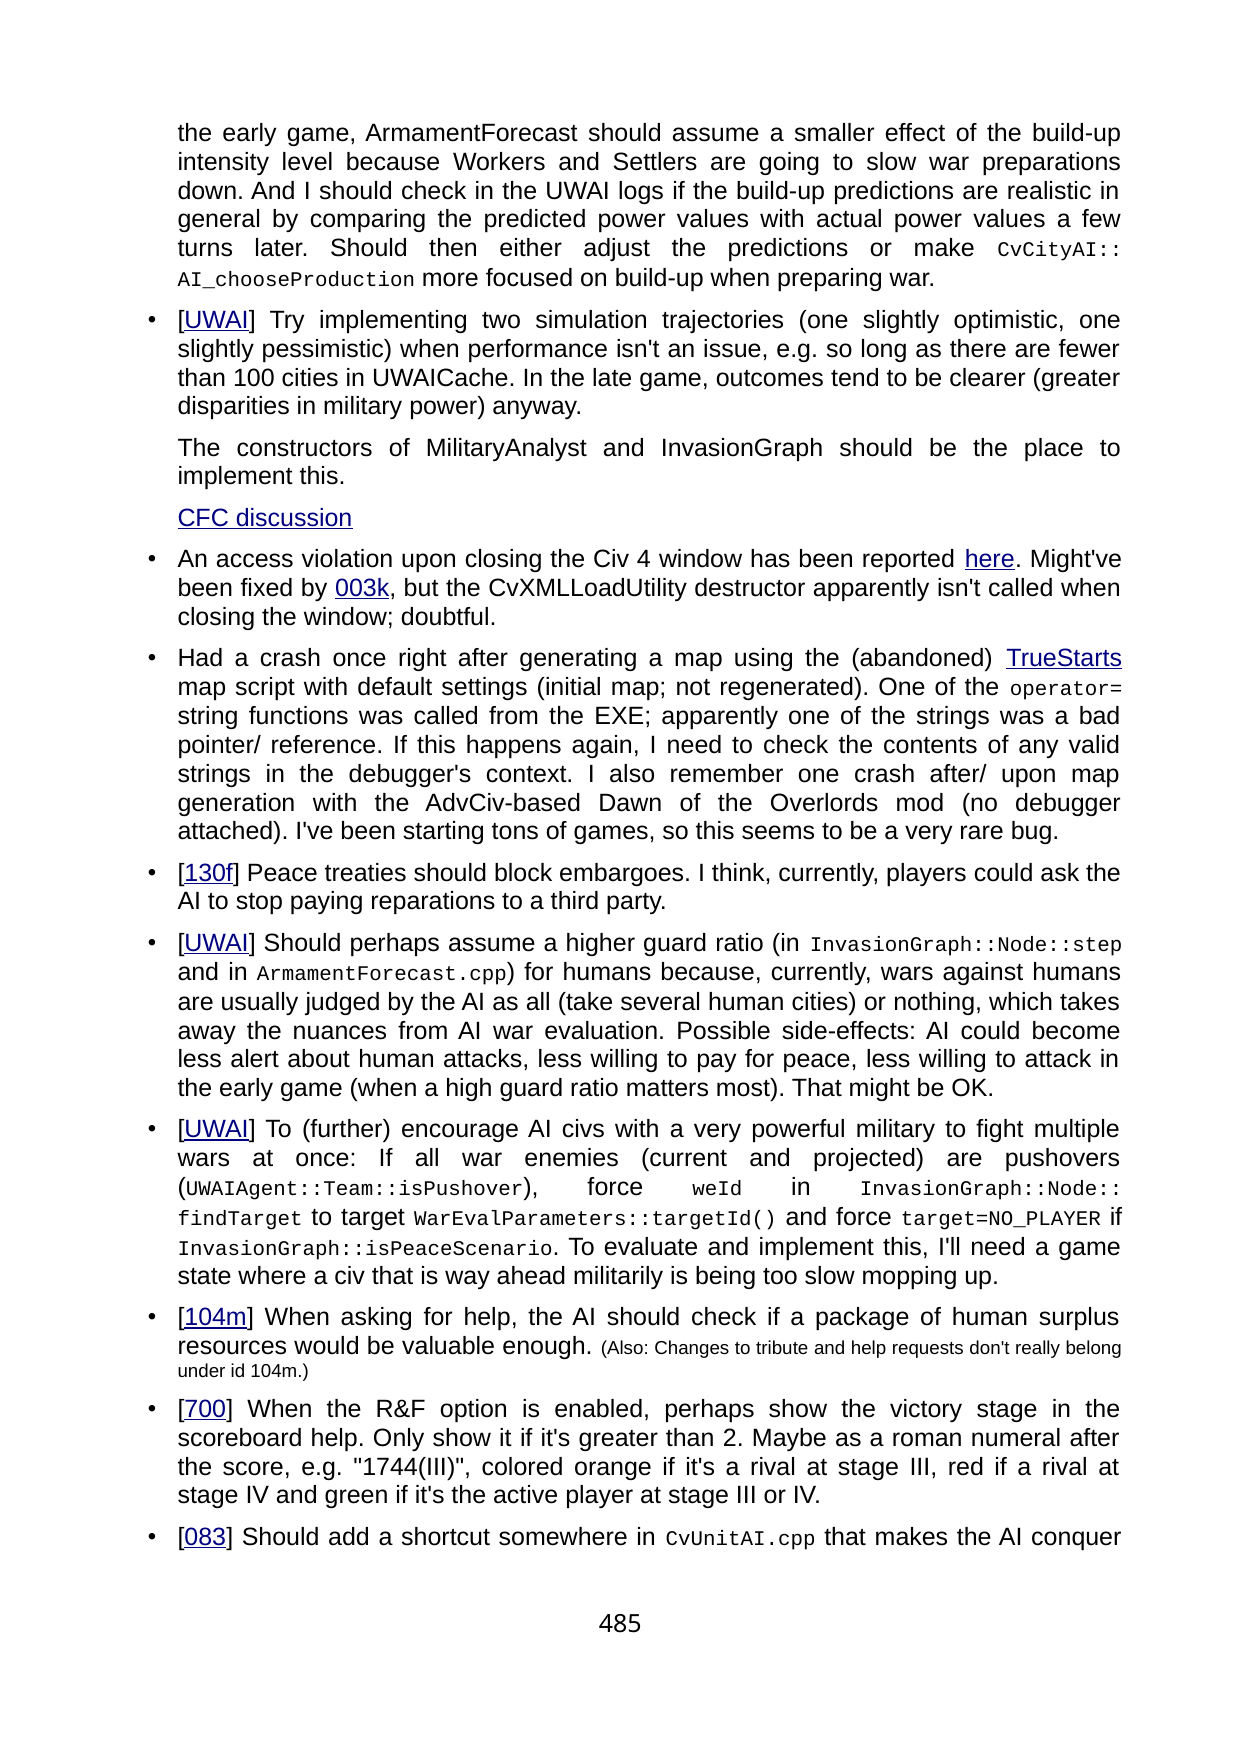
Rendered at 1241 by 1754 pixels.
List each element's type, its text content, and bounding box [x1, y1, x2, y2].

list [130f] Peace treaties should block embargoes. I think, currently, players could ask the AI to stop paying reparations to a third party. [148, 857, 1122, 915]
list [UWAI] Try implementing two simulation trajectories (one slightly optimistic, one slightly pessimistic) when performance isn't an issue, e.g. so long as there are fewer than 100 cities in UWAICache. In the late game, outcomes tend to be clearer (greater disparities in military power) anyway. [148, 305, 1122, 420]
list [UWAI] To (further) encourage AI civs with a very powerful military to fight multiple wars at once: If all war enemies (current and projected) are pushovers (UWAIAgent::Team::isPushover), force weId in InvasionGraph::Node:: findTarget to target WarEvalParameters::targetId() and force target=NO_PLAYER if InvasionGraph::isPeaceScenario. To evaluate and implement this, I'll need a game state where a civ that is way ahead militarily is being too slow mopping up. [148, 1114, 1122, 1290]
list An access violation upon closing the Civ 4 window has been reported here. Might've been fixed by 003k, but the CvXMLLoadUtility destructor apparently isn't called when closing the window; doubtful. [148, 544, 1122, 630]
list The constructors of MilitaryAnalyst and InvasionGraph should be the place to implement this. [148, 433, 1122, 490]
list [700] When the R&F option is enabled, perhaps show the victory stage in the scoreboard help. Only show it if it's greater than 2. Maybe as a roman numeral after the score, e.g. "1744(III)", colored orange if it's a rival at stage III, red if a rival at stage IV and green if it's the active player at stage III or IV. [148, 1394, 1122, 1509]
list Had a crash once right after generating a map using the (abandoned) TrueStarts map script with default settings (initial map; not regenerated). One of the operator= string functions was called from the EXE; apparently one of the strings was a bad pointer/ reference. If this happens again, I need to check the contents of any valid strings in the debugger's context. I also remember one crash after/ upon map generation with the AdvCiv-based Dawn of the Overlords mod (no debugger attached). I've been starting tons of games, so this seems to be a very rare bug. [148, 643, 1122, 845]
list [083] Should add a shortcut somewhere in CvUnitAI.cpp that makes the AI conquer [148, 1522, 1122, 1551]
list [104m] When asking for help, the AI should check if a package of human surplus resources would be valuable enough. (Also: Changes to tribute and help requests don't really belong under id 104m.) [148, 1302, 1122, 1382]
list [UWAI] Should perhaps assume a higher guard ratio (in InvasionGraph::Node::step and in ArmamentForecast.cpp) for humans because, currently, wars against humans are usually judged by the AI as all (take several human cities) or nothing, which takes away the nuances from AI war evaluation. Possible side-effects: AI could become less alert about human attacks, less willing to pay for peace, less willing to attack in the early game (when a high guard ratio matters most). That might be OK. [148, 928, 1122, 1102]
list CFC discussion [148, 503, 1122, 531]
list the early game, ArmamentForecast should assume a smaller effect of the build-up intensity level because Workers and Settlers are going to slow war preparations down. And I should check in the UWAI logs if the build-up predictions are realistic in general by comparing the predicted power values with actual power values a few turns later. Should then either adjust the predictions or make CvCityAI:: AI_chooseProduction more focused on build-up when preparing war. [148, 118, 1122, 292]
